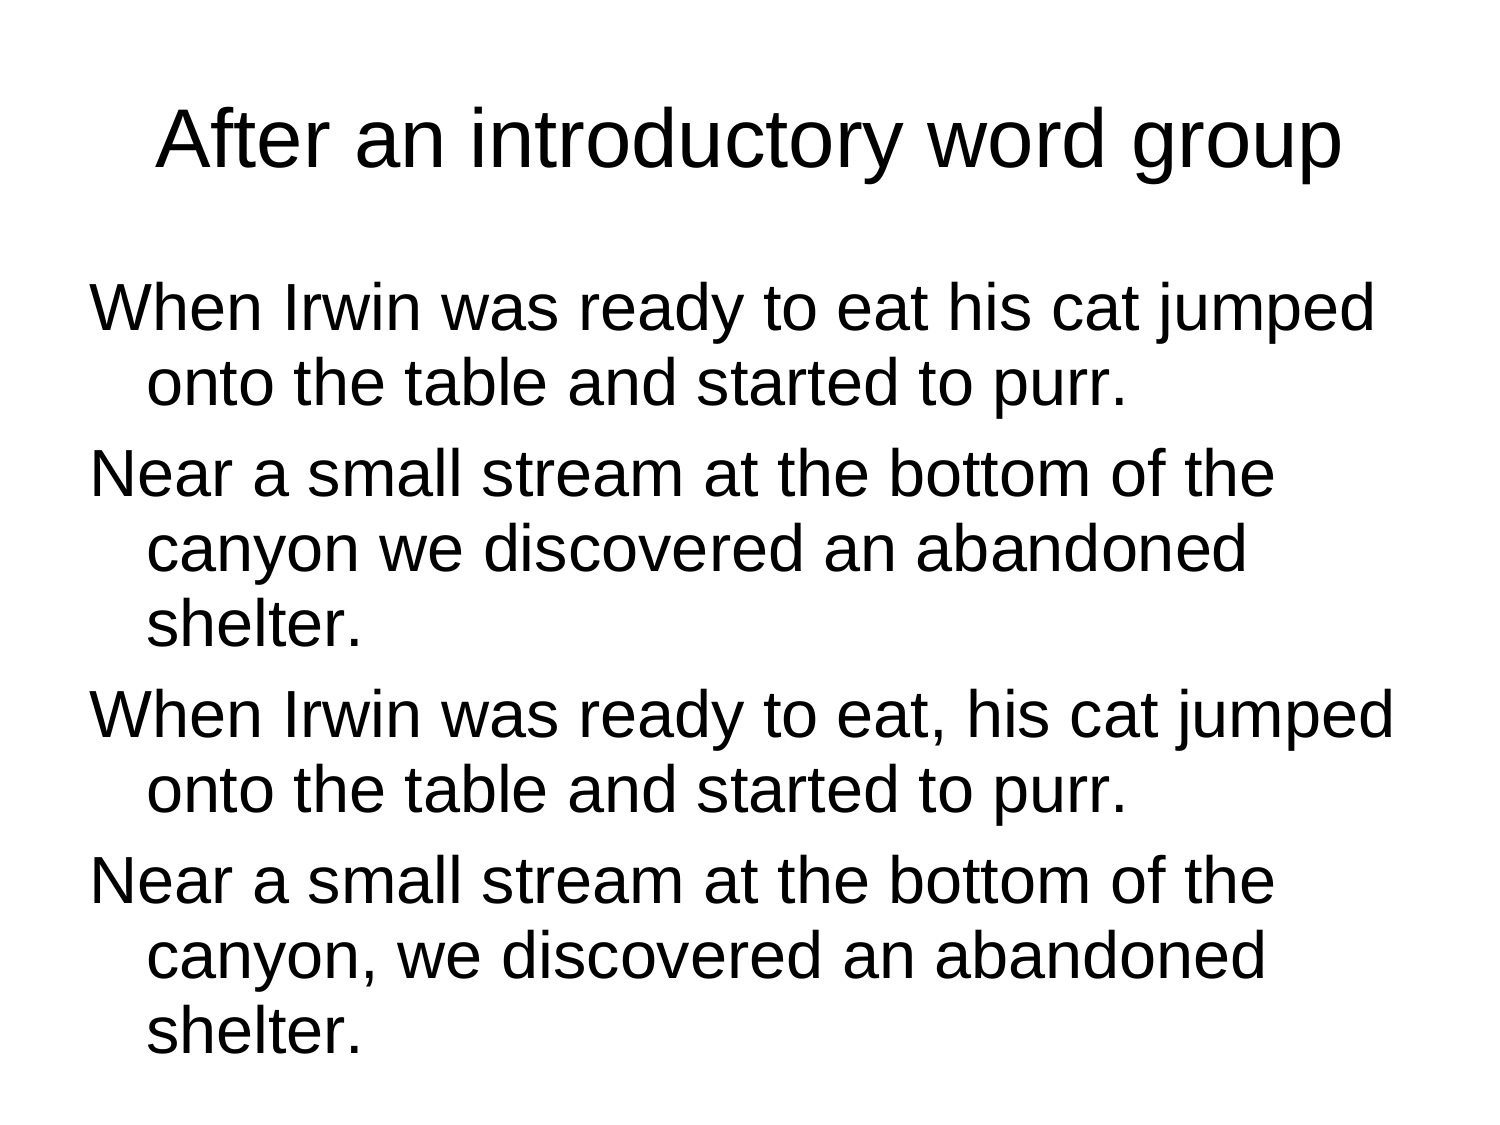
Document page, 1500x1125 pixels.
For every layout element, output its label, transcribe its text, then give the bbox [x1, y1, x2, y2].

title After an introductory word group [75, 45, 1426, 233]
list When Irwin was ready to eat his cat jumped onto the table and started to purr. Near a small stream at the bottom of the canyon we discovered an abandoned shelter. When Irwin was ready to eat, his cat jumped onto the table and started to purr. Near a small stream at the bottom of the canyon, we discovered an abandoned shelter. [75, 262, 1426, 1125]
